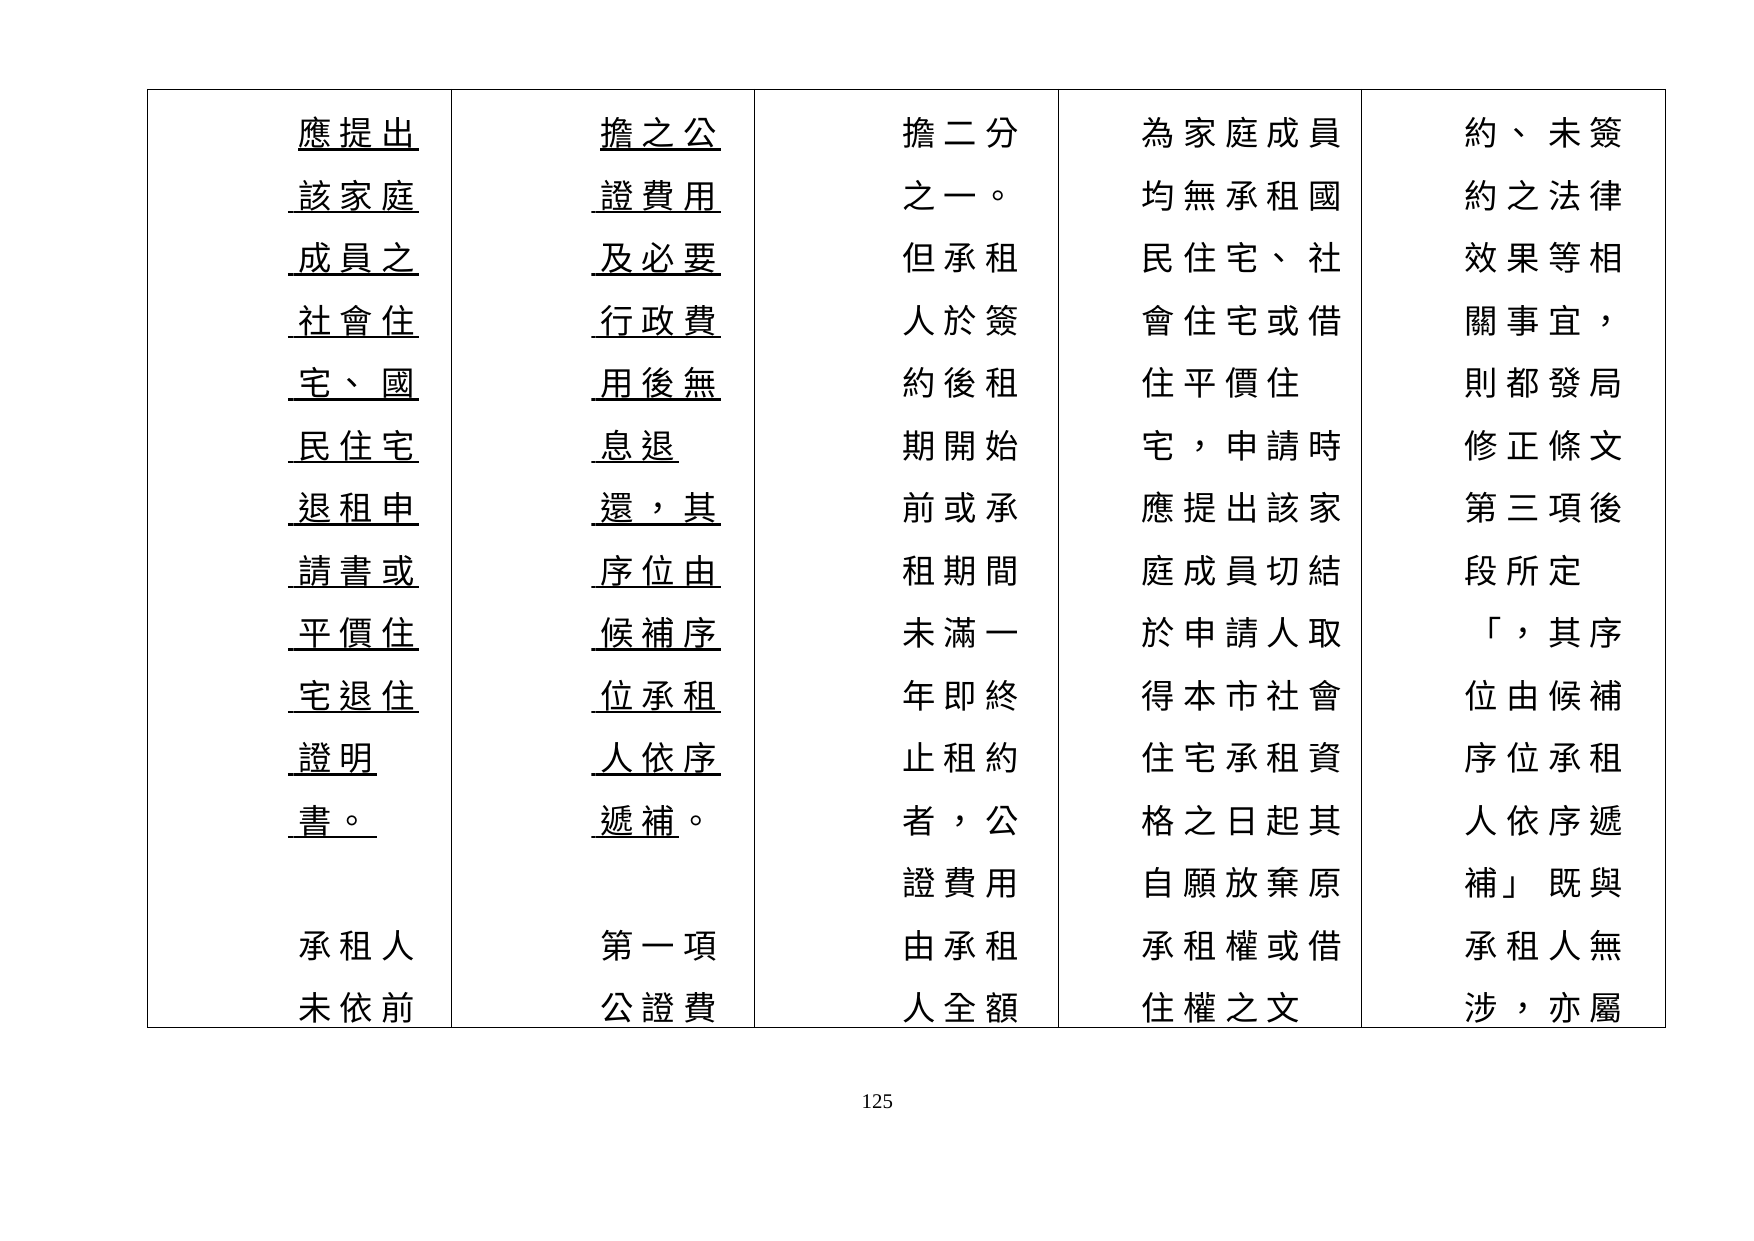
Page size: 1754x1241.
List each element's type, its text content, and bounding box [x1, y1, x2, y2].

table_cell 應提出該家庭成員之社會住宅、國民住宅退租申請書或平價住宅退住證明書。 承租人未依前 [148, 90, 451, 1027]
table_cell 擔二分之一。但承租人於簽約後租期開始前或承租期間未滿一年即終止租約者，公證費用由承租人全額 [755, 90, 1058, 1027]
table_cell 擔之公證費用及必要行政費用後無息退還，其序位由候補序位承租人依序遞補。 第一項公證費 [452, 90, 754, 1027]
table_cell 為家庭成員均無承租國民住宅、社會住宅或借住平價住宅，申請時應提出該家庭成員切結於申請人取得本市社會住宅承租資格之日起其自願放棄原承租權或借住權之文 [1059, 90, 1361, 1027]
table_cell 約、未簽約之法律效果等相關事宜，則都發局修正條文第三項後段所定「，其序位由候補序位承租人依序遞補」既與承租人無涉，亦屬 [1362, 90, 1665, 1027]
